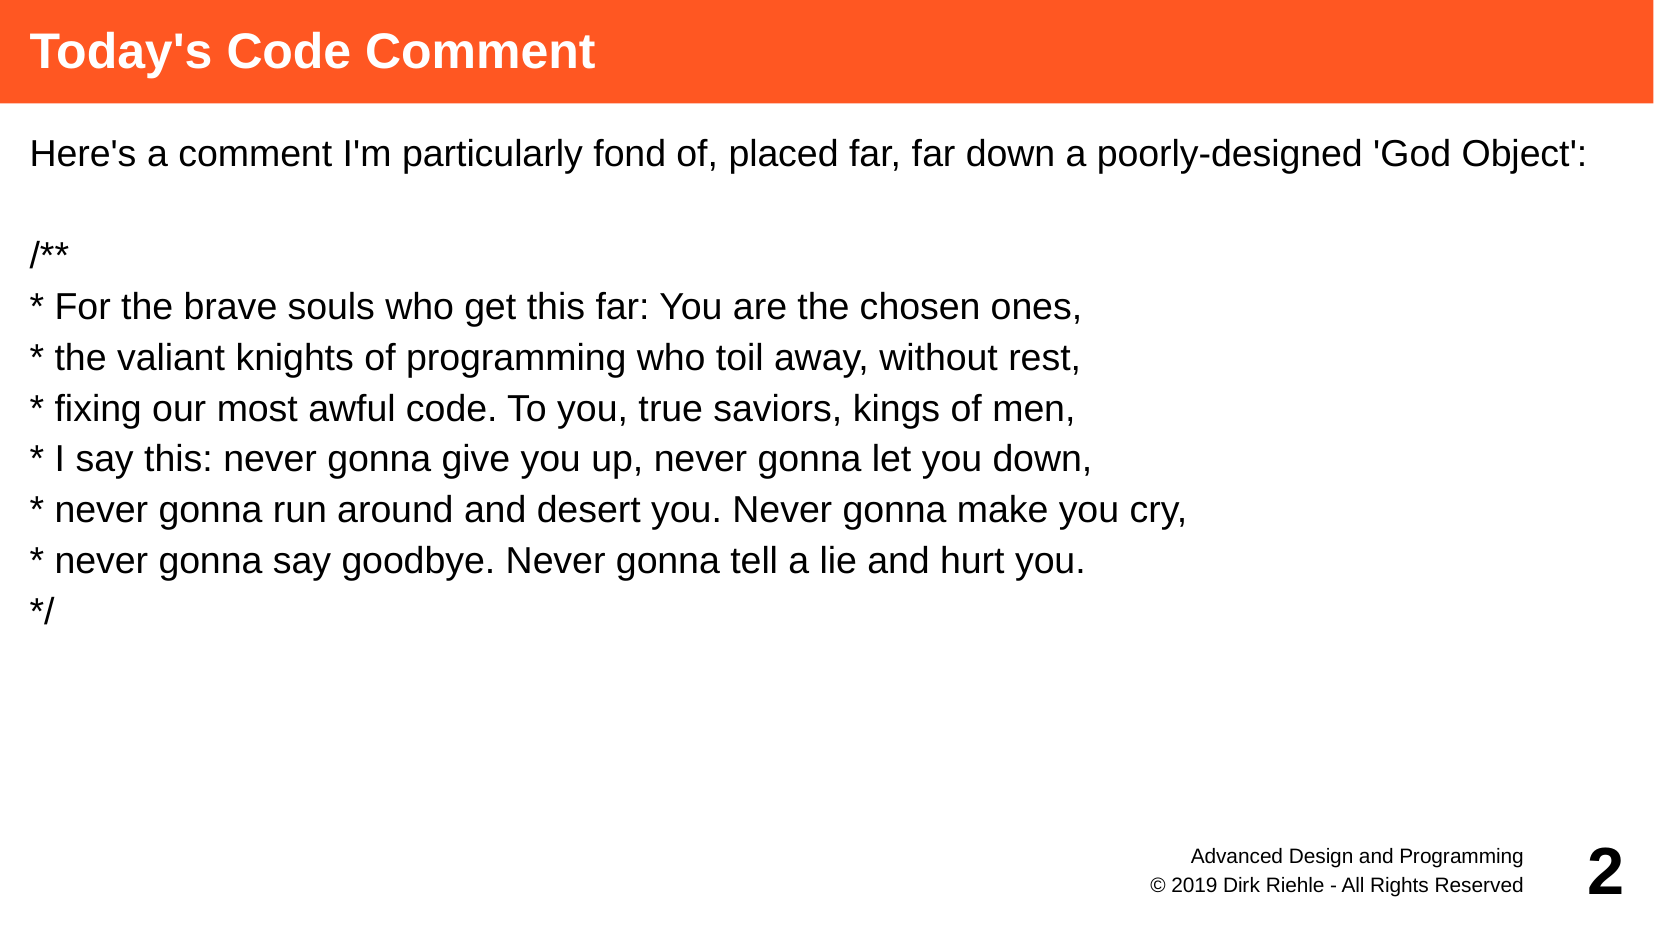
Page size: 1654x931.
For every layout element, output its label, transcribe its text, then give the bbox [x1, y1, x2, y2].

list Here's a comment I'm particularly fond of, placed far, far down a poorly-designed 'God Object': /** * For the brave souls who get this far: You are the chosen ones, * the valiant knights of programming who toil away, without rest, * fixing our most awful code. To you, true saviors, kings of men, * I say this: never gonna give you up, never gonna let you down, * never gonna run around and desert you. Never gonna make you cry, * never gonna say goodbye. Never gonna tell a lie and hurt you. */ [29, 132, 1625, 813]
title Today's Code Comment [0, 0, 1654, 104]
